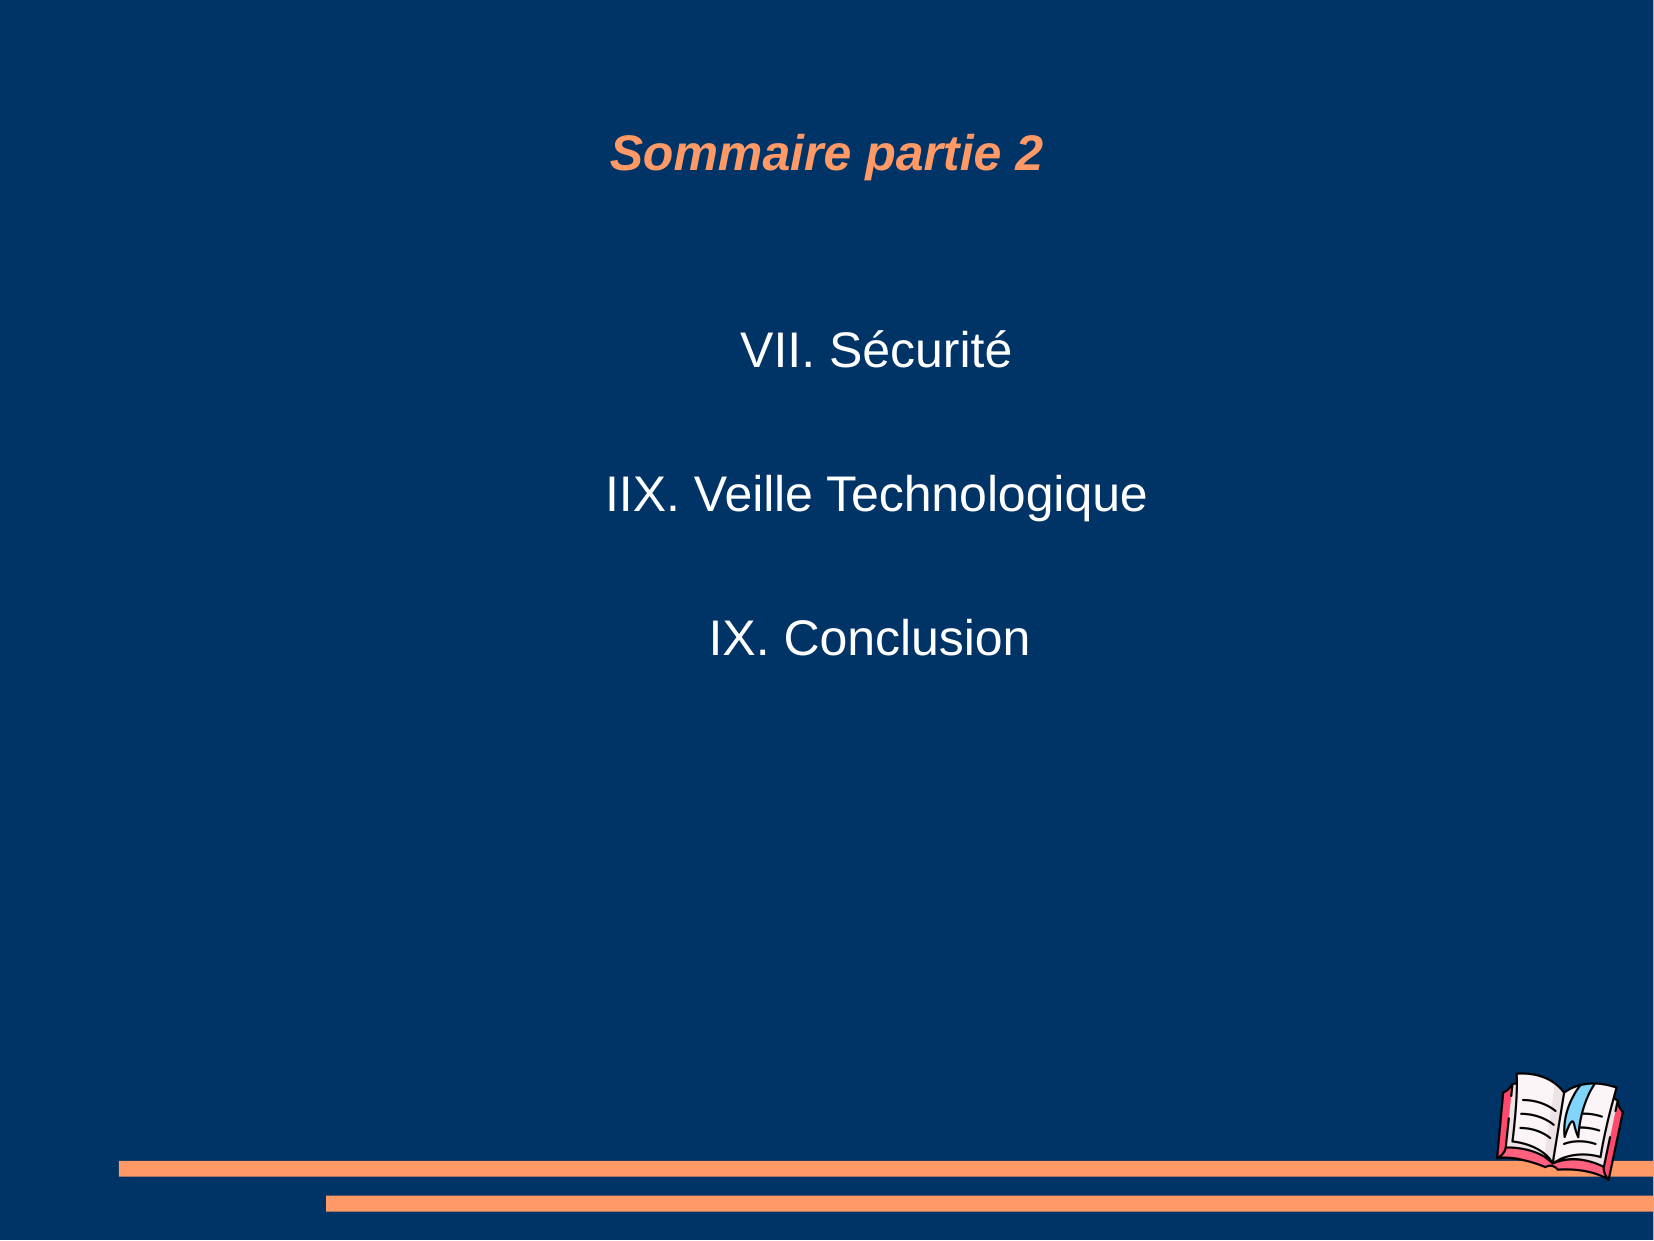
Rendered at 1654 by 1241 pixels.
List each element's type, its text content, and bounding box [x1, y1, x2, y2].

list VII. Sécurité IIX. Veille Technologique IX. Conclusion [121, 322, 1561, 1132]
title Sommaire partie 2 [82, 49, 1571, 257]
picture [1496, 1062, 1624, 1191]
